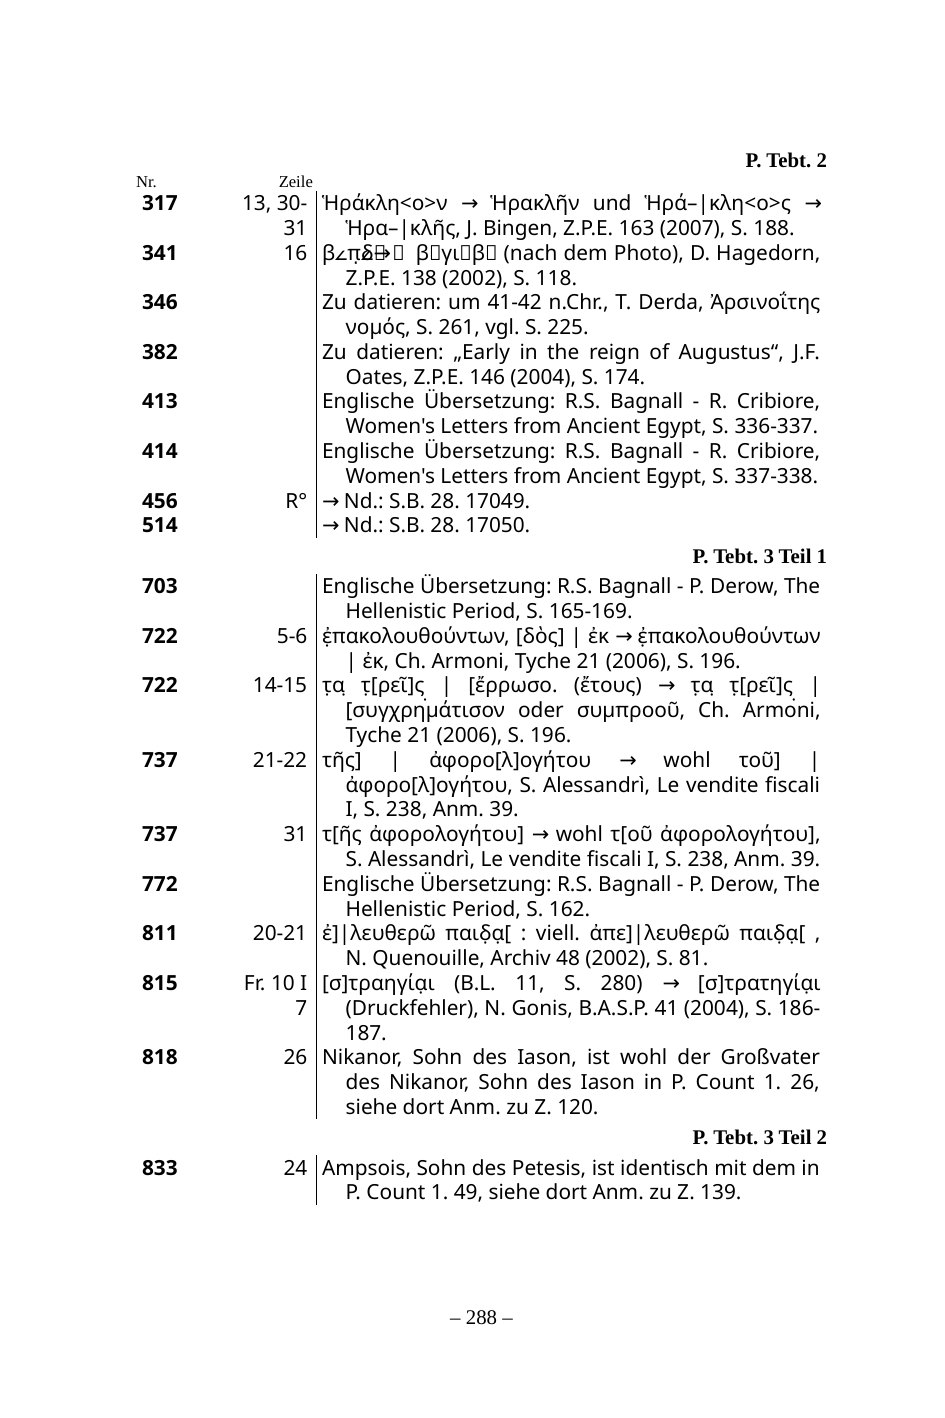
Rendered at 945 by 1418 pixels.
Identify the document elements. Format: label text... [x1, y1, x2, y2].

table_cell 13, 30-31 [224, 191, 316, 240]
table_cell 811 [136, 921, 224, 971]
table_cell Englische Übersetzung: R.S. Bagnall - R. Cribiore, Women's Letters from Ancient Egypt, S. 337-338. [317, 439, 827, 488]
table_header Ampsois, Sohn des Petesis, ist identisch mit dem in P. Count 1. 49, siehe dort Anm. zu Z. 139. [317, 1155, 827, 1205]
table_cell Fr. 10 I 7 [224, 971, 316, 1045]
table_cell τ̣α̣ τ̣[ρεῖ]ς̣ | [ἔρρωσο. (ἔτους) → τ̣α̣ τ̣[ρεῖ]ς̣ | [συγχρημάτισον oder συμπροοῦ, Ch. Armoni, Tyche 21 (2006), S. 196. [317, 673, 827, 747]
table_cell [224, 871, 316, 921]
table_cell 341 [136, 240, 224, 290]
table_cell 317 [136, 191, 224, 240]
table_cell Englische Übersetzung: R.S. Bagnall - P. Derow, The Hellenistic Period, S. 162. [317, 871, 827, 921]
table_cell 722 [136, 673, 224, 747]
table_cell 31 [224, 822, 316, 871]
table_cell → Nd.: S.B. 28. 17050. [317, 513, 827, 538]
table_cell [224, 513, 316, 538]
table_cell 382 [136, 340, 224, 389]
table_cell 815 [136, 971, 224, 1045]
table_cell τ[ῆς ἀφορολογήτου] → wohl τ[οῦ ἀφορολογήτου], S. Alessandrì, Le vendite fiscali I, S. 238, Anm. 39. [317, 822, 827, 871]
table_cell 737 [136, 822, 224, 871]
table_cell Englische Übersetzung: R.S. Bagnall - R. Cribiore, Women's Letters from Ancient Egypt, S. 336-337. [317, 389, 827, 439]
table_cell 456 [136, 488, 224, 513]
table_cell [224, 439, 316, 488]
table_header 833 [136, 1155, 224, 1205]
table_cell 5-6 [224, 624, 316, 673]
table_cell 772 [136, 871, 224, 921]
table_cell 26 [224, 1045, 316, 1119]
table_cell Nikanor, Sohn des Iason, ist wohl der Großvater des Nikanor, Sohn des Iason in P. Count 1. 26, siehe dort Anm. zu Z. 120. [317, 1045, 827, 1119]
table_cell R° [224, 488, 316, 513]
subtitle P. Tebt. 3 Teil 2 [136, 1125, 827, 1149]
table_cell [224, 389, 316, 439]
table_cell 21-22 [224, 748, 316, 822]
subtitle P. Tebt. 3 Teil 1 [136, 544, 827, 568]
table_cell β𐅵π̣δ → β𐅵γιβ (nach dem Photo), D. Hagedorn, Z.P.E. 138 (2002), S. 118. [317, 240, 827, 290]
table_cell [224, 290, 316, 339]
table_cell [224, 340, 316, 389]
table_header [224, 574, 316, 623]
table_cell Ἡράκλη<ο>ν → Ἡρακλῆν und Ἡρά–|κλη<ο>ς → Ἡρα–|κλῆς, J. Bingen, Z.P.E. 163 (2007), S. 188. [317, 191, 827, 240]
table_cell 20-21 [224, 921, 316, 971]
table_cell 514 [136, 513, 224, 538]
table_cell 722 [136, 624, 224, 673]
table_header 703 [136, 574, 224, 623]
table_cell ἐ̣πακολουθούντων, [δὸς] | ἐκ → ἐ̣πακολουθούντων | ἐκ, Ch. Armoni, Tyche 21 (2006), S. 196. [317, 624, 827, 673]
table_cell 16 [224, 240, 316, 290]
table_cell 414 [136, 439, 224, 488]
table_header 24 [224, 1155, 316, 1205]
table_cell [σ]τραηγία̣ι (B.L. 11, S. 280) → [σ]τρατηγία̣ι (Druckfehler), N. Gonis, B.A.S.P. 41 (2004), S. 186-187. [317, 971, 827, 1045]
table_cell 413 [136, 389, 224, 439]
table_cell ἐ]|λευθερῶ παιδ̣α̣[ : viell. ἀπε]|λευθερῶ παιδ̣α̣[ , N. Quenouille, Archiv 48 (2002), S. 81. [317, 921, 827, 971]
table_cell 737 [136, 748, 224, 822]
table_cell 14-15 [224, 673, 316, 747]
table_cell Zu datieren: um 41-42 n.Chr., T. Derda, Ἀρσινοΐτης νομός, S. 261, vgl. S. 225. [317, 290, 827, 339]
table_cell 818 [136, 1045, 224, 1119]
table_cell → Nd.: S.B. 28. 17049. [317, 488, 827, 513]
table_header Englische Übersetzung: R.S. Bagnall - P. Derow, The Hellenistic Period, S. 165-169. [317, 574, 827, 623]
table_cell τῆς] | ἀφορο[λ]ογήτου → wohl τοῦ] | ἀφορο[λ]ογήτου, S. Alessandrì, Le vendite fiscali I, S. 238, Anm. 39. [317, 748, 827, 822]
table_cell 346 [136, 290, 224, 339]
table_cell Zu datieren: „Early in the reign of Augustus“, J.F. Oates, Z.P.E. 146 (2004), S. 174. [317, 340, 827, 389]
